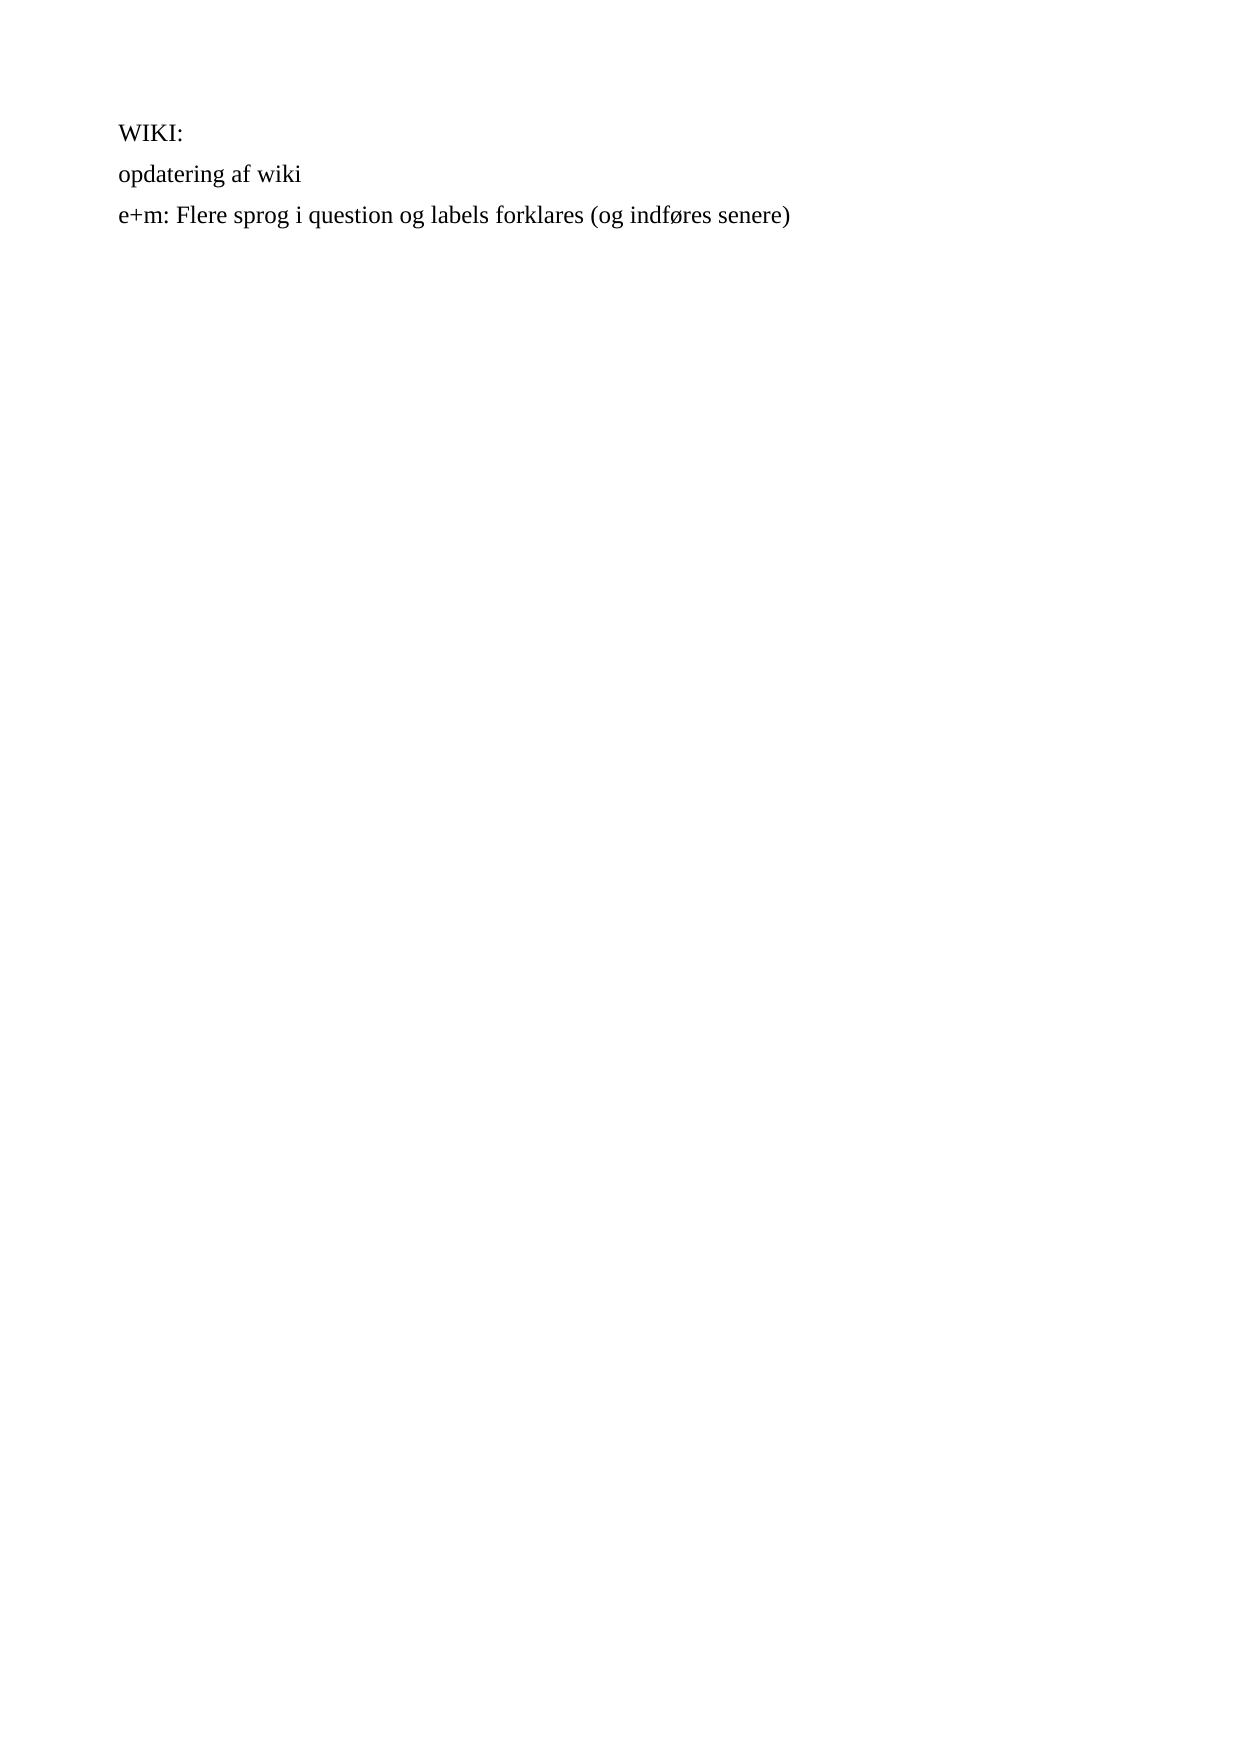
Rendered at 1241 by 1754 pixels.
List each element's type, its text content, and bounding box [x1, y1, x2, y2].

text WIKI: [118, 118, 1122, 147]
text opdatering af wiki [118, 159, 1122, 188]
text e+m: Flere sprog i question og labels forklares (og indføres senere) [118, 201, 1122, 229]
